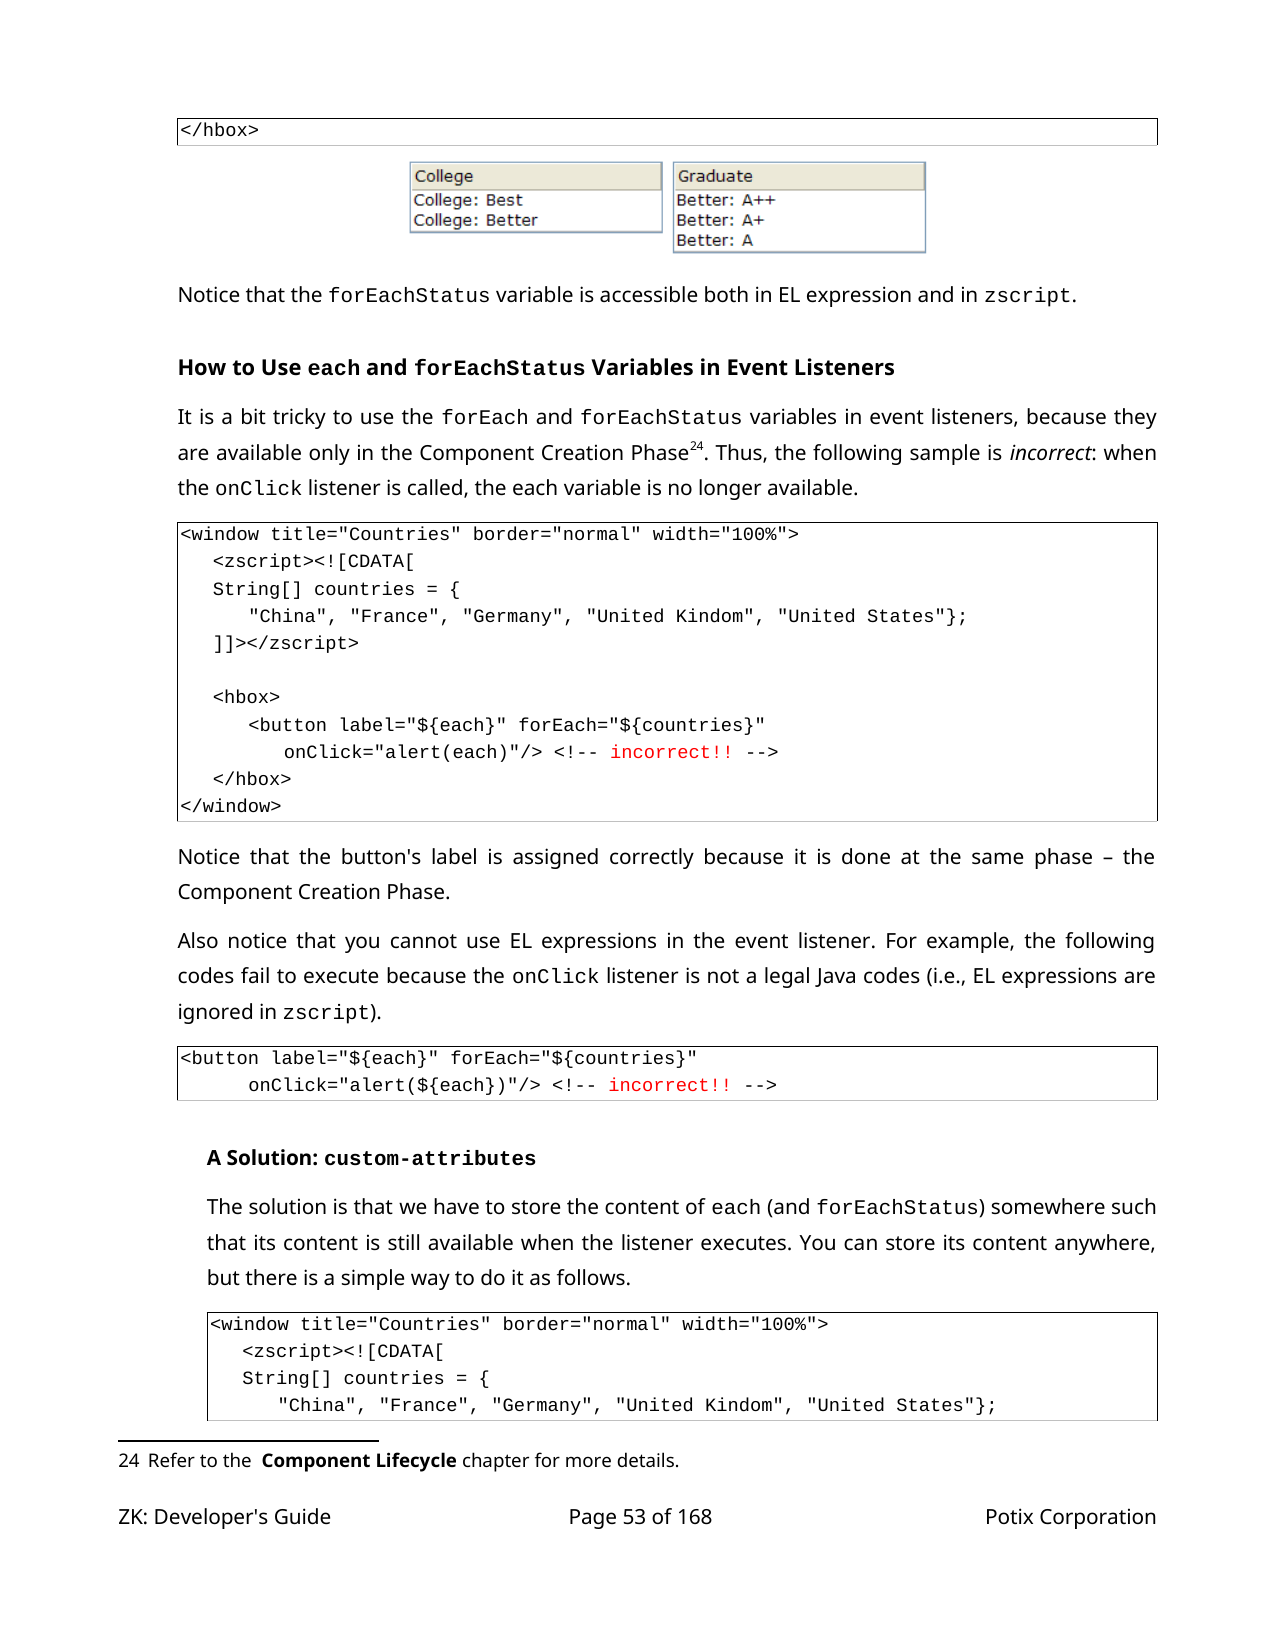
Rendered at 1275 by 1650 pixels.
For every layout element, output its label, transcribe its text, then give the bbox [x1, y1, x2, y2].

text onClick="alert(${each})"/> <!-- incorrect!! --> [178, 1073, 1157, 1100]
picture [407, 158, 930, 256]
text String[] countries = { [208, 1366, 1157, 1390]
text <zscript><![CDATA[ [208, 1339, 1157, 1363]
text </hbox> [178, 767, 1157, 791]
text <zscript><![CDATA[ [178, 549, 1157, 574]
text "China", "France", "Germany", "United Kindom", "United States"}; [178, 604, 1157, 628]
text Notice that the forEachStatus variable is accessible both in EL expression and in zscript. [177, 256, 1157, 309]
subtitle A Solution: custom-attributes [207, 1143, 1157, 1171]
text "China", "France", "Germany", "United Kindom", "United States"}; [208, 1393, 1157, 1420]
text Notice that the button's label is assigned correctly because it is done at the same phase – the Component Creation Phase. [177, 842, 1157, 905]
text <window title="Countries" border="normal" width="100%"> [178, 523, 1157, 546]
text <hbox> [178, 685, 1157, 709]
text Refer to the Component Lifecycle chapter for more details. [118, 1447, 1157, 1473]
text </hbox> [178, 119, 1157, 145]
text <button label="${each}" forEach="${countries}" [178, 712, 1157, 737]
text <button label="${each}" forEach="${countries}" [178, 1047, 1157, 1070]
text <window title="Countries" border="normal" width="100%"> [208, 1313, 1157, 1336]
subtitle How to Use each and forEachStatus Variables in Event Listeners [177, 352, 1157, 382]
text It is a bit tricky to use the forEach and forEachStatus variables in event listeners, because they are available only in the Component Creation Phase. Thus, the following sample is incorrect: when the onClick listener is called, the each variable is no longer available. [177, 402, 1157, 502]
text String[] countries = { [178, 577, 1157, 601]
text Also notice that you cannot use EL expressions in the event listener. For example, the following codes fail to execute because the onClick listener is not a legal Java codes (i.e., EL expressions are ignored in zscript). [177, 926, 1157, 1025]
text </window> [178, 794, 1157, 821]
text The solution is that we have to store the content of each (and forEachStatus) somewhere such that its content is still available when the listener executes. You can store its content anywhere, but there is a simple way to do it as follows. [207, 1192, 1157, 1291]
text ]]></zscript> [178, 631, 1157, 655]
text onClick="alert(each)"/> <!-- incorrect!! --> [178, 740, 1157, 764]
